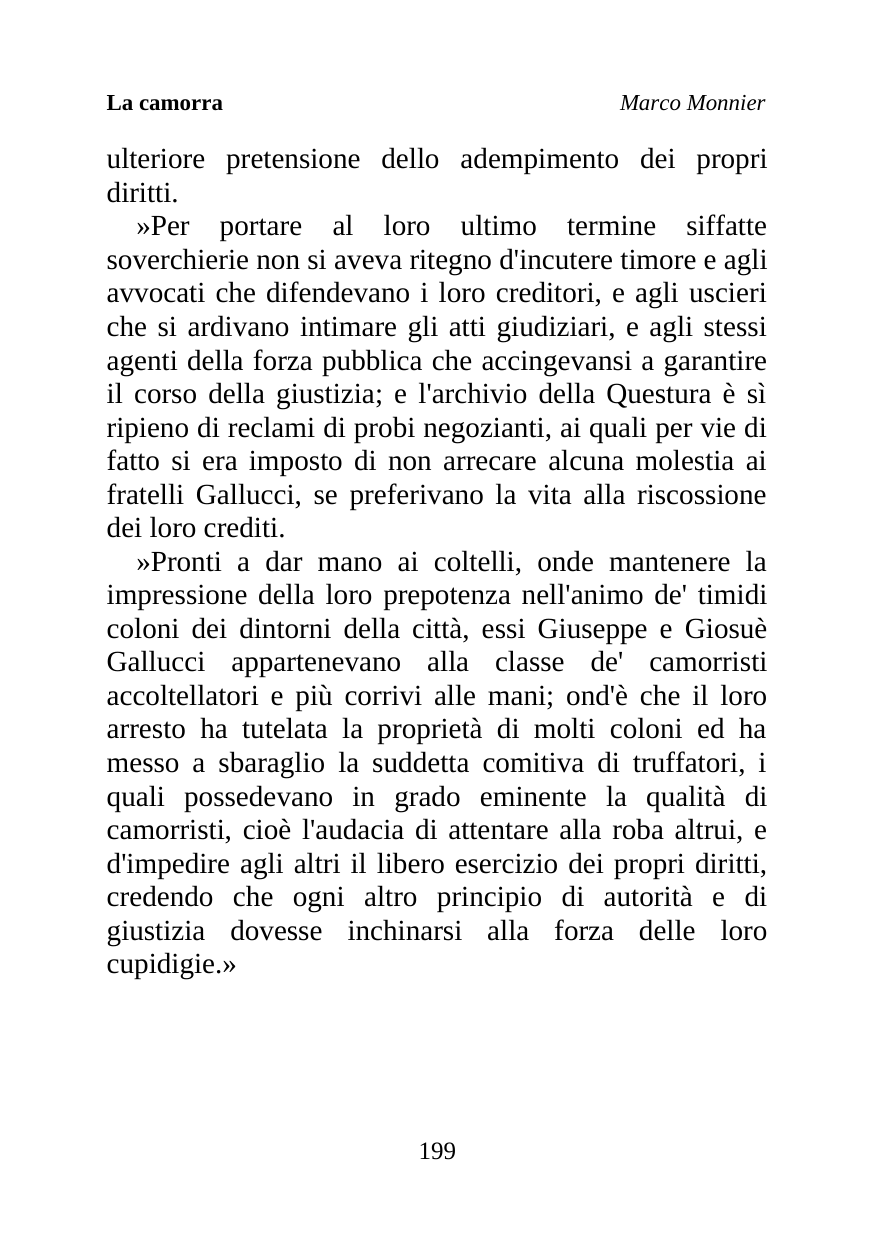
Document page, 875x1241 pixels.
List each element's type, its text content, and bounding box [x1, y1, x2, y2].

text ulteriore pretensione dello adempimento dei propri diritti. [106, 141, 768, 208]
text »Pronti a dar mano ai coltelli, onde mantenere la impressione della loro prepotenza nell'animo de' timidi coloni dei dintorni della città, essi Giuseppe e Giosuè Gallucci appartenevano alla classe de' camorristi accoltellatori e più corrivi alle mani; ond'è che il loro arresto ha tutelata la proprietà di molti coloni ed ha messo a sbaraglio la suddetta comitiva di truffatori, i quali possedevano in grado eminente la qualità di camorristi, cioè l'audacia di attentare alla roba altrui, e d'impedire agli altri il libero esercizio dei propri diritti, credendo che ogni altro principio di autorità e di giustizia dovesse inchinarsi alla forza delle loro cupidigie.» [106, 544, 768, 980]
text »Per portare al loro ultimo termine siffatte soverchierie non si aveva ritegno d'incutere timore e agli avvocati che difendevano i loro creditori, e agli uscieri che si ardivano intimare gli atti giudiziari, e agli stessi agenti della forza pubblica che accingevansi a garantire il corso della giustizia; e l'archivio della Questura è sì ripieno di reclami di probi negozianti, ai quali per vie di fatto si era imposto di non arrecare alcuna molestia ai fratelli Gallucci, se preferivano la vita alla riscossione dei loro crediti. [106, 208, 768, 544]
